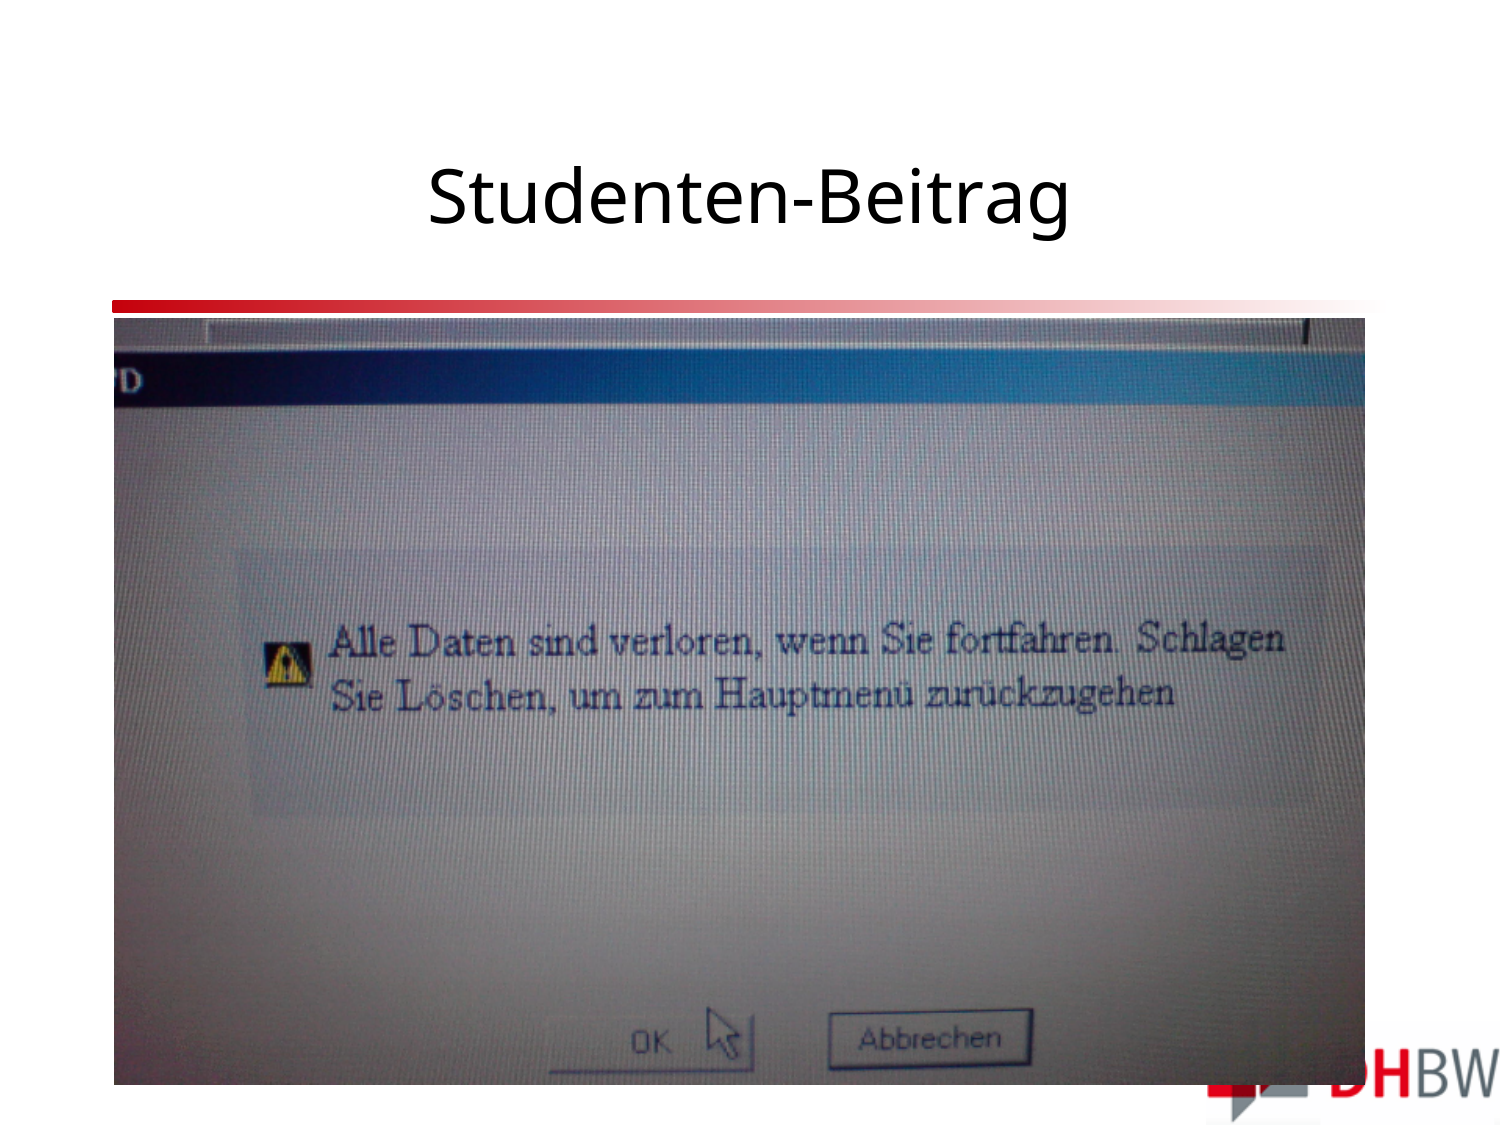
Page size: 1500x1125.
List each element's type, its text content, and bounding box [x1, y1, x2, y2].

picture [114, 367, 1500, 1125]
title Studenten-Beitrag [112, 20, 1388, 367]
